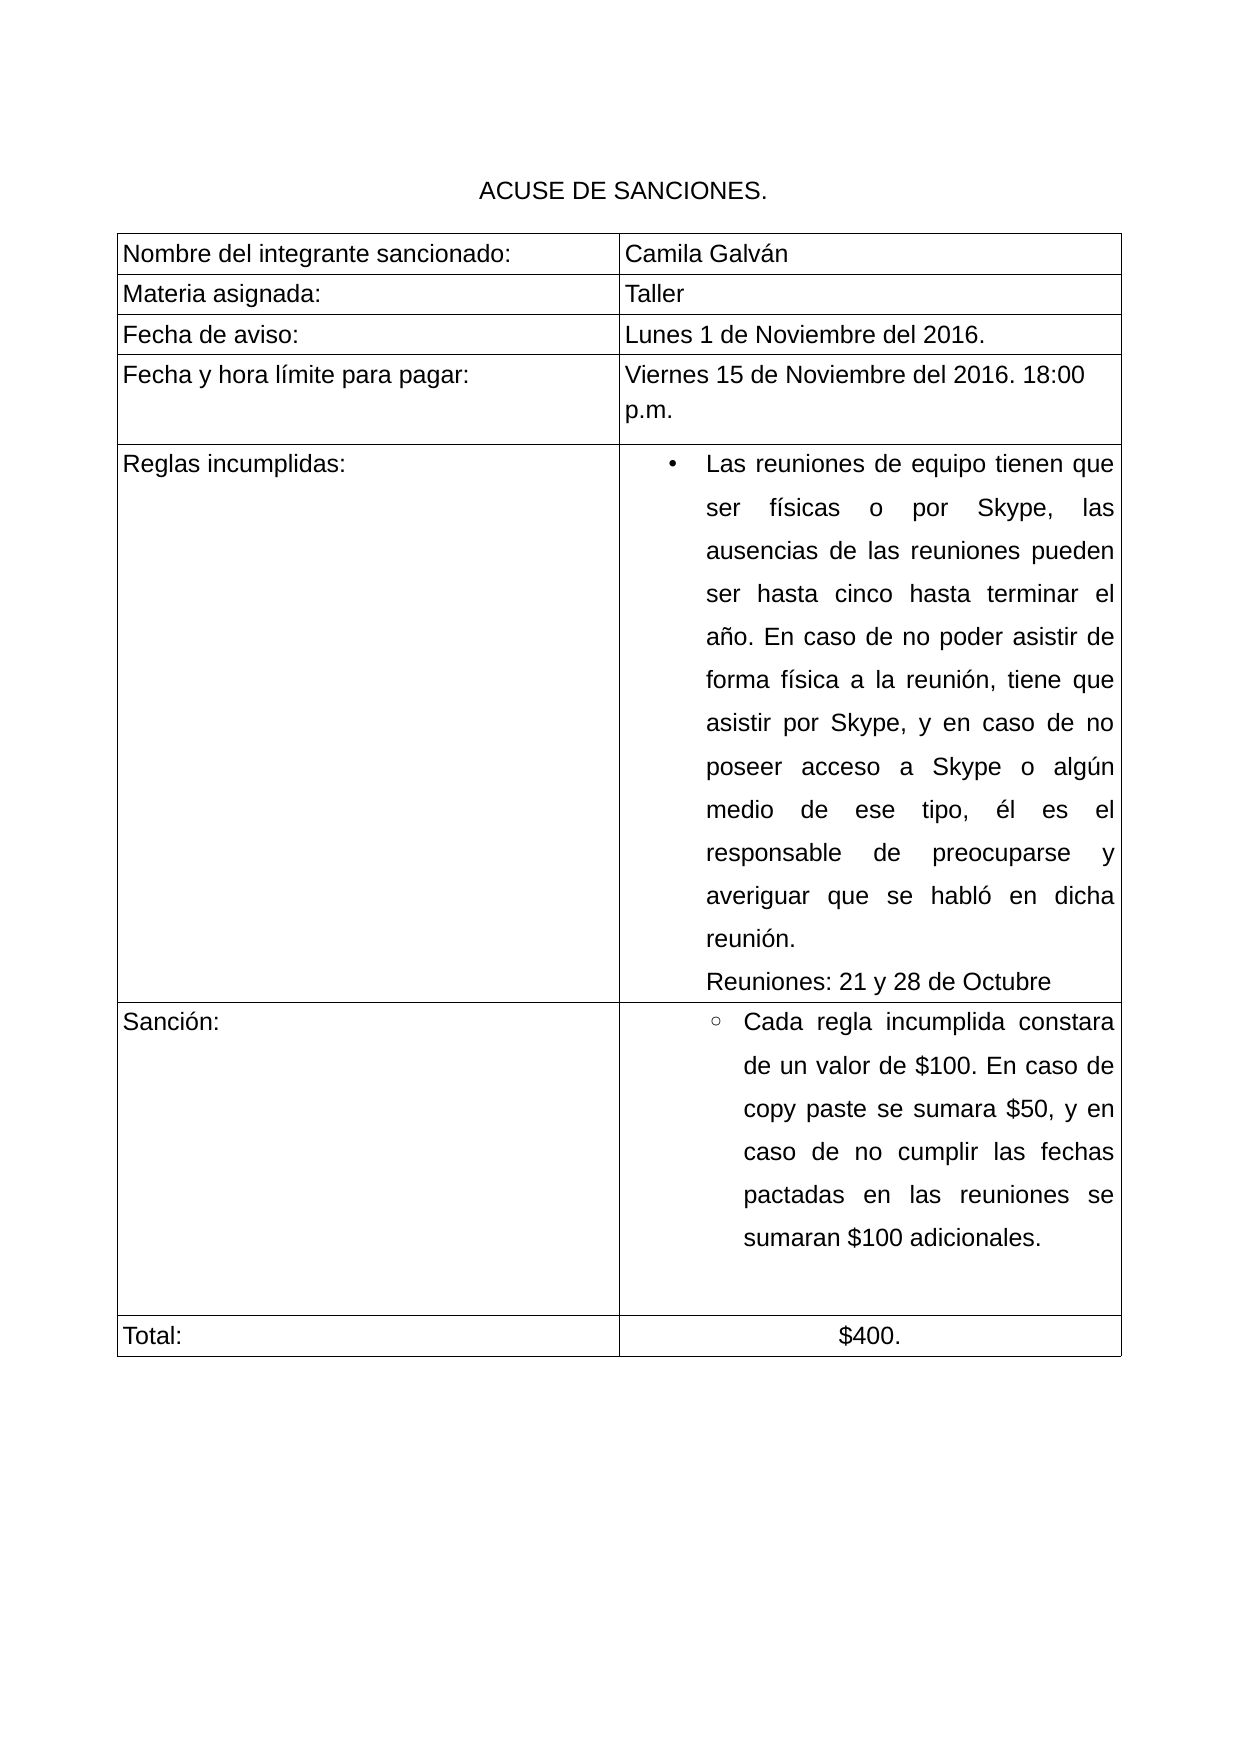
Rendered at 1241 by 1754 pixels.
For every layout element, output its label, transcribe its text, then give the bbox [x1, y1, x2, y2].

table_cell Fecha y hora límite para pagar: [118, 355, 619, 444]
table_cell Cada regla incumplida constara de un valor de $100. En caso de copy paste se sumara $50, y en caso de no cumplir las fechas pactadas en las reuniones se sumaran $100 adicionales. [620, 1003, 1121, 1315]
table_cell Materia asignada: [118, 275, 619, 314]
table_cell Viernes 15 de Noviembre del 2016. 18:00 p.m. [620, 355, 1121, 444]
text ACUSE DE SANCIONES. [118, 176, 1122, 204]
table_cell Taller [620, 275, 1121, 314]
table_header Fecha de aviso: [118, 315, 619, 354]
table_cell Las reuniones de equipo tienen que ser físicas o por Skype, las ausencias de las reuniones pueden ser hasta cinco hasta terminar el año. En caso de no poder asistir de forma física a la reunión, tiene que asistir por Skype, y en caso de no poseer acceso a Skype o algún medio de ese tipo, él es el responsable de preocuparse y averiguar que se habló en dicha reunión. Reuniones: 21 y 28 de Octubre [620, 445, 1121, 1002]
table_header Nombre del integrante sancionado: [118, 234, 619, 273]
table_header Camila Galván [620, 234, 1121, 273]
table_cell Reglas incumplidas: [118, 445, 619, 1002]
table_cell Sanción: [118, 1003, 619, 1315]
table_cell $400. [620, 1316, 1121, 1356]
table_cell Total: [118, 1316, 619, 1356]
table_header Lunes 1 de Noviembre del 2016. [620, 315, 1121, 354]
